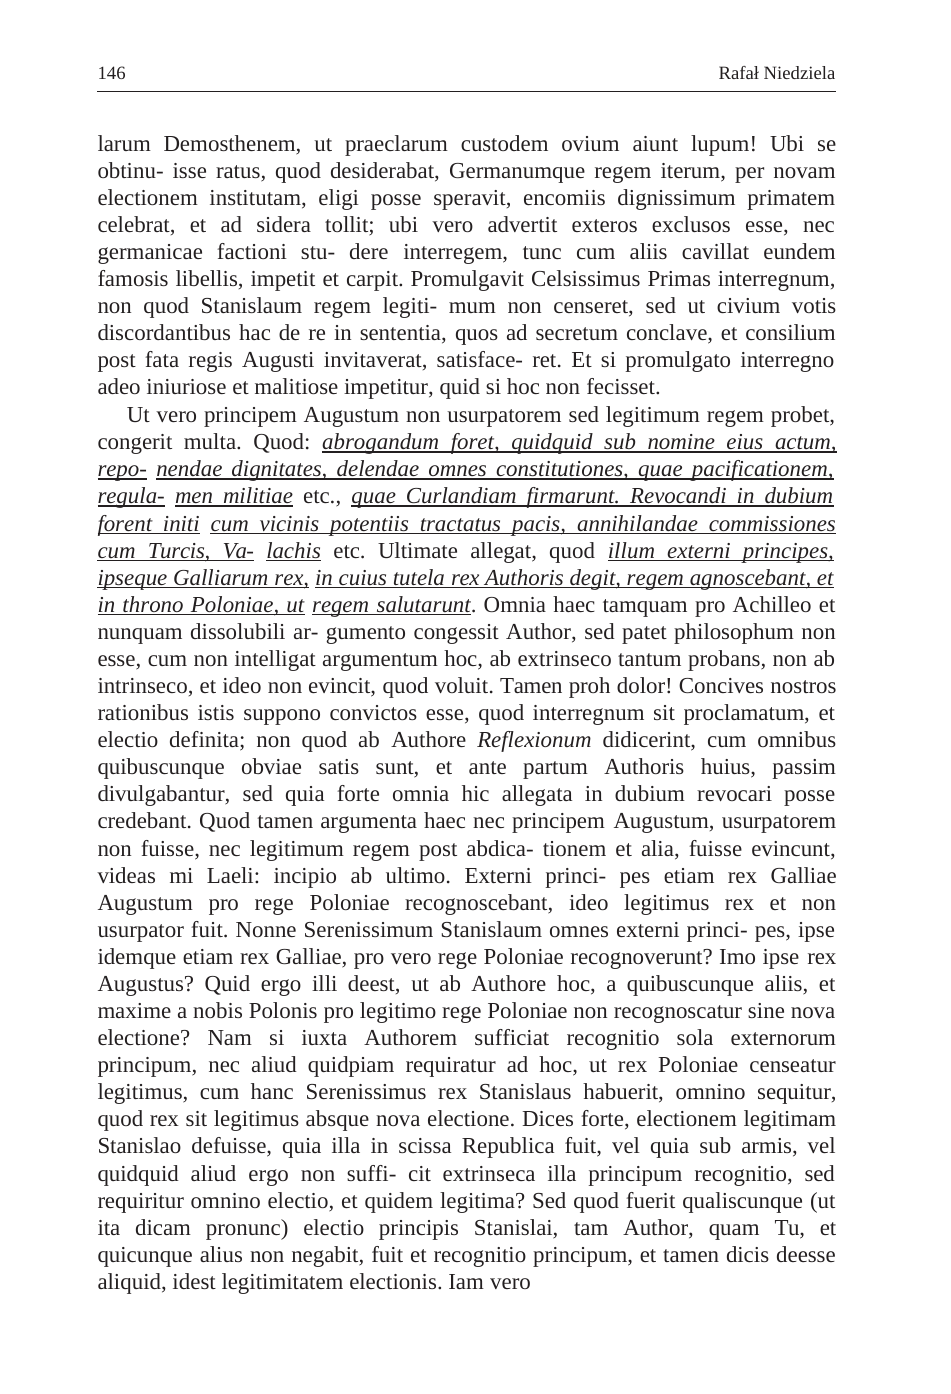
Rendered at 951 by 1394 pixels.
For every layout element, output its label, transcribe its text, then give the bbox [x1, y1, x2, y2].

text larum Demosthenem, ut praeclarum custodem ovium aiunt lupum! Ubi se obtinu- isse ratus, quod desiderabat, Germanumque regem iterum, per novam electionem institutam, eligi posse speravit, encomiis dignissimum primatem celebrat, et ad sidera tollit; ubi vero advertit exteros exclusos esse, nec germanicae factioni stu- dere interregem, tunc cum aliis cavillat eundem famosis libellis, impetit et carpit. Promulgavit Celsissimus Primas interregnum, non quod Stanislaum regem legiti- mum non censeret, sed ut civium votis discordantibus hac de re in sententia, quos ad secretum conclave, et consilium post fata regis Augusti invitaverat, satisface- ret. Et si promulgato interregno adeo iniuriose et malitiose impetitur, quid si hoc non fecisset. [97, 129, 836, 400]
text Ut vero principem Augustum non usurpatorem sed legitimum regem probet, congerit multa. Quod: abrogandum foret, quidquid sub nomine eius actum, repo- nendae dignitates, delendae omnes constitutiones, quae pacificationem, regula- men militiae etc., quae Curlandiam firmarunt. Revocandi in dubium forent initi cum vicinis potentiis tractatus pacis, annihilandae commissiones cum Turcis, Va- lachis etc. Ultimate allegat, quod illum externi principes, ipseque Galliarum rex, in cuius tutela rex Authoris degit, regem agnoscebant, et in throno Poloniae, ut regem salutarunt. Omnia haec tamquam pro Achilleo et nunquam dissolubili ar- gumento congessit Author, sed patet philosophum non esse, cum non intelligat argumentum hoc, ab extrinseco tantum probans, non ab intrinseco, et ideo non evincit, quod voluit. Tamen proh dolor! Concives nostros rationibus istis suppono convictos esse, quod interregnum sit proclamatum, et electio definita; non quod ab Authore Reflexionum didicerint, cum omnibus quibuscunque obviae satis sunt, et ante partum Authoris huius, passim divulgabantur, sed quia forte omnia hic allegata in dubium revocari posse credebant. Quod tamen argumenta haec nec principem Augustum, usurpatorem non fuisse, nec legitimum regem post abdica- tionem et alia, fuisse evincunt, videas mi Laeli: incipio ab ultimo. Externi princi- pes etiam rex Galliae Augustum pro rege Poloniae recognoscebant, ideo legitimus rex et non usurpator fuit. Nonne Serenissimum Stanislaum omnes externi princi- pes, ipse idemque etiam rex Galliae, pro vero rege Poloniae recognoverunt? Imo ipse rex Augustus? Quid ergo illi deest, ut ab Authore hoc, a quibuscunque aliis, et maxime a nobis Polonis pro legitimo rege Poloniae non recognoscatur sine nova electione? Nam si iuxta Authorem sufficiat recognitio sola externorum principum, nec aliud quidpiam requiratur ad hoc, ut rex Poloniae censeatur legitimus, cum hanc Serenissimus rex Stanislaus habuerit, omnino sequitur, quod rex sit legitimus absque nova electione. Dices forte, electionem legitimam Stanislao defuisse, quia illa in scissa Republica fuit, vel quia sub armis, vel quidquid aliud ergo non suffi- cit extrinseca illa principum recognitio, sed requiritur omnino electio, et quidem legitima? Sed quod fuerit qualiscunque (ut ita dicam pronunc) electio principis Stanislai, tam Author, quam Tu, et quicunque alius non negabit, fuit et recognitio principum, et tamen dicis deesse aliquid, idest legitimitatem electionis. Iam vero [97, 401, 836, 1294]
